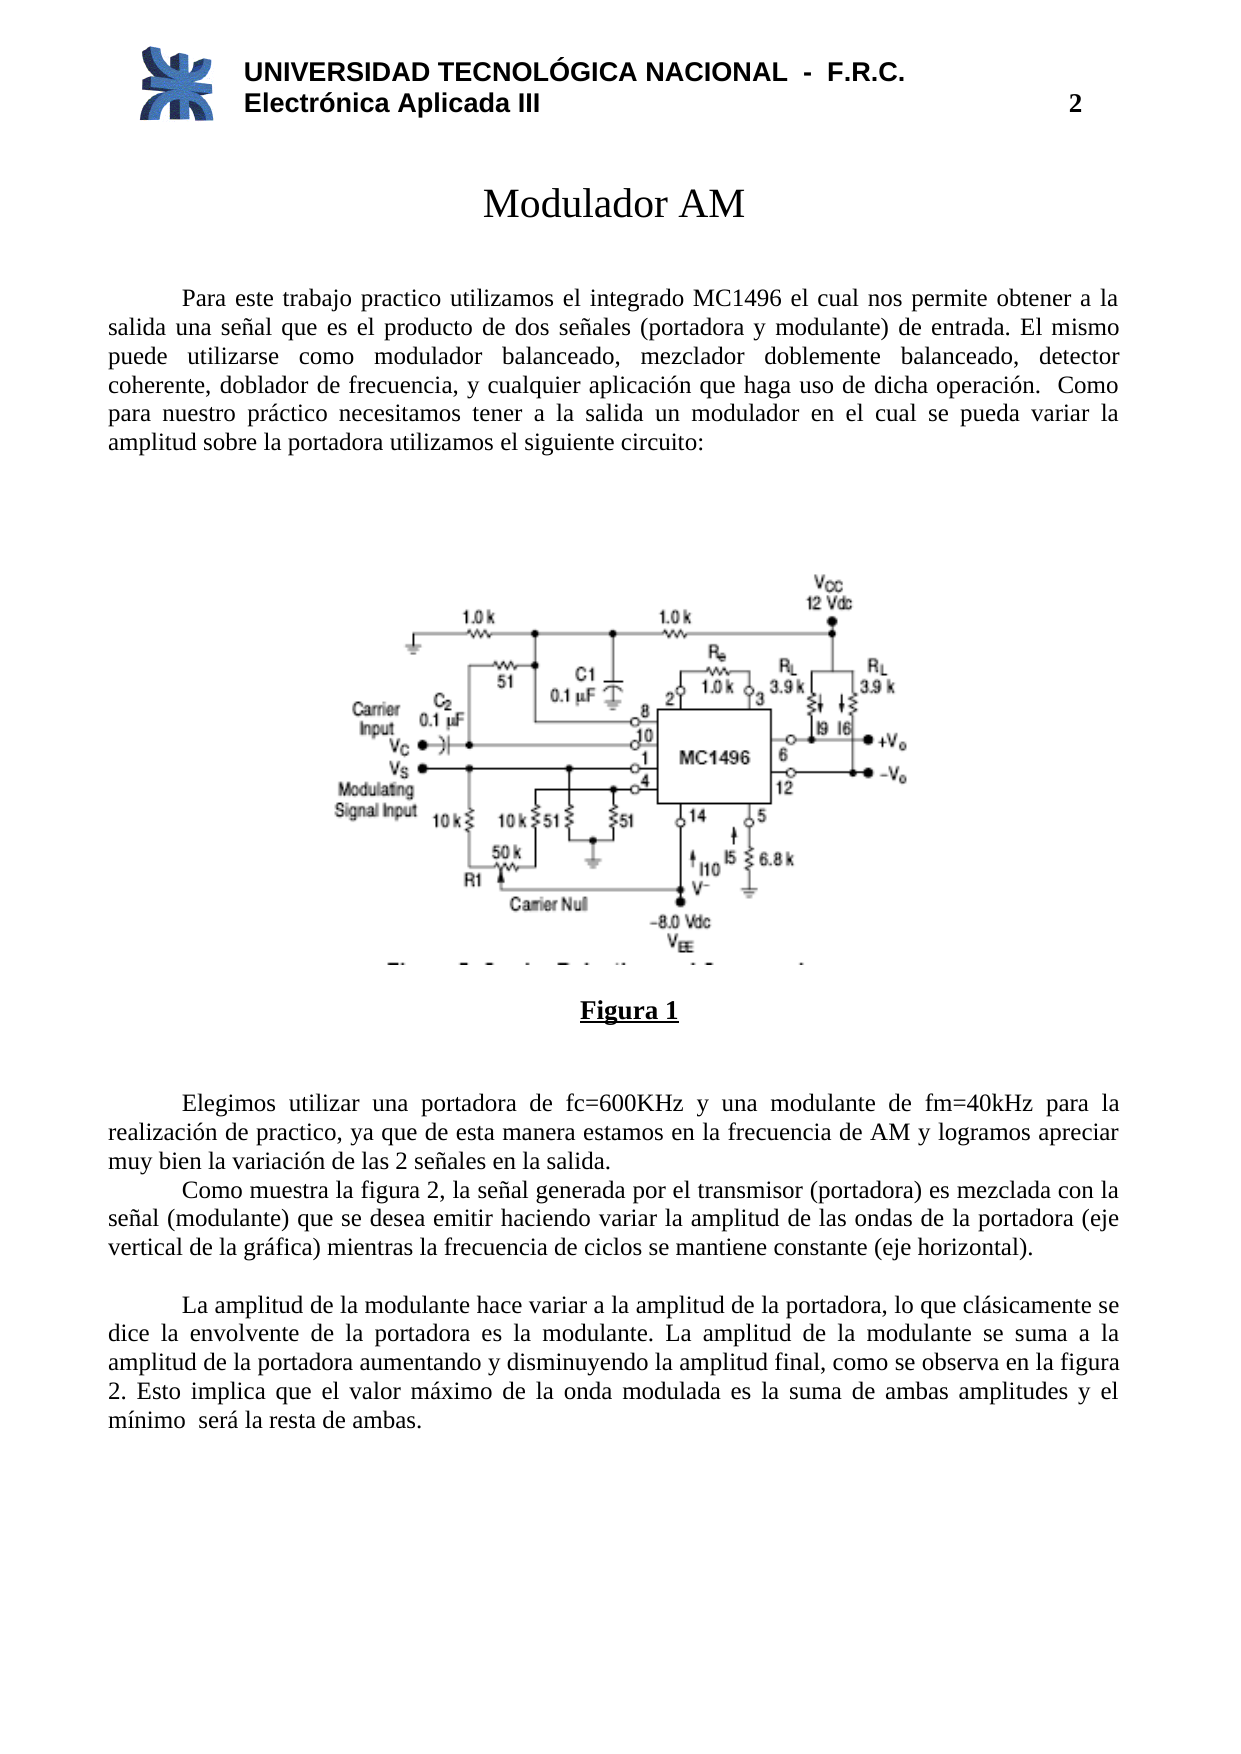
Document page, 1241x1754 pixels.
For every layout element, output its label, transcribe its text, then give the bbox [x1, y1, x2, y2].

picture [134, 45, 215, 122]
text La amplitud de la modulante hace variar a la amplitud de la portadora, lo que clásicamente se dice la envolvente de la portadora es la modulante. La amplitud de la modulante se suma a la amplitud de la portadora aumentando y disminuyendo la amplitud final, como se observa en la figura 2. Esto implica que el valor máximo de la onda modulada es la suma de ambas amplitudes y el mínimo será la resta de ambas. [108, 1290, 1120, 1433]
text Como muestra la figura 2, la señal generada por el transmisor (portadora) es mezclada con la señal (modulante) que se desea emitir haciendo variar la amplitud de las ondas de la portadora (eje vertical de la gráfica) mientras la frecuencia de ciclos se mantiene constante (eje horizontal). [108, 1175, 1120, 1261]
text Modulador AM [108, 178, 1120, 226]
text Elegimos utilizar una portadora de fc=600KHz y una modulante de fm=40kHz para la realización de practico, ya que de esta manera estamos en la frecuencia de AM y logramos apreciar muy bien la variación de las 2 señales en la salida. [108, 1088, 1120, 1175]
text Para este trabajo practico utilizamos el integrado MC1496 el cual nos permite obtener a la salida una señal que es el producto de dos señales (portadora y modulante) de entrada. El mismo puede utilizarse como modulador balanceado, mezclador doblemente balanceado, detector coherente, doblador de frecuencia, y cualquier aplicación que haga uso de dicha operación. Como para nuestro práctico necesitamos tener a la salida un modulador en el cual se pueda variar la amplitud sobre la portadora utilizamos el siguiente circuito: [108, 283, 1120, 456]
